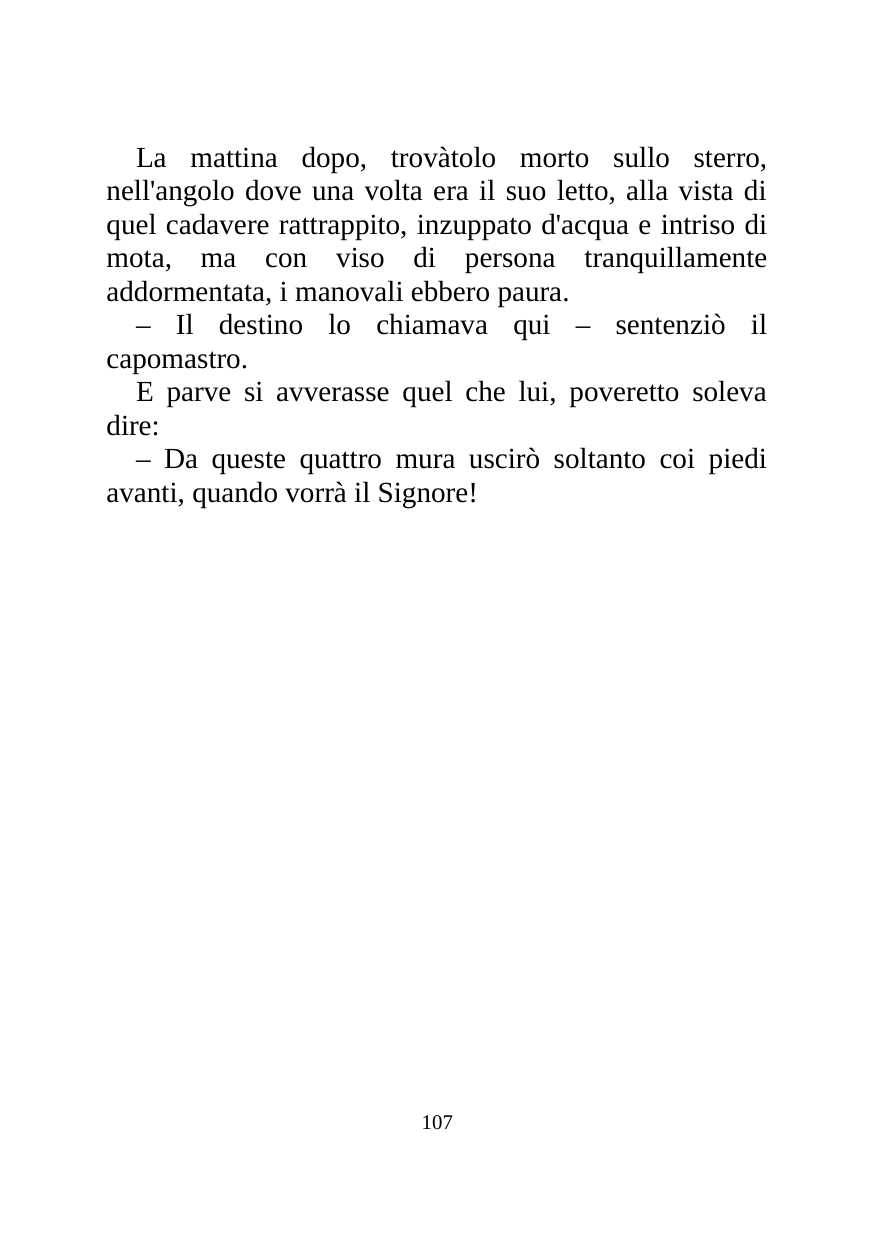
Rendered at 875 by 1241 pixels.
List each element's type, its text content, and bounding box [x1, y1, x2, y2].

text La mattina dopo, trovàtolo morto sullo sterro, nell'angolo dove una volta era il suo letto, alla vista di quel cadavere rattrappito, inzuppato d'acqua e intriso di mota, ma con viso di persona tranquillamente addormentata, i manovali ebbero paura. [106, 140, 768, 307]
text – Da queste quattro mura uscirò soltanto coi piedi avanti, quando vorrà il Signore! [106, 442, 768, 509]
text E parve si avverasse quel che lui, poveretto soleva dire: [106, 374, 768, 442]
text – Il destino lo chiamava qui – sentenziò il capomastro. [106, 307, 768, 374]
